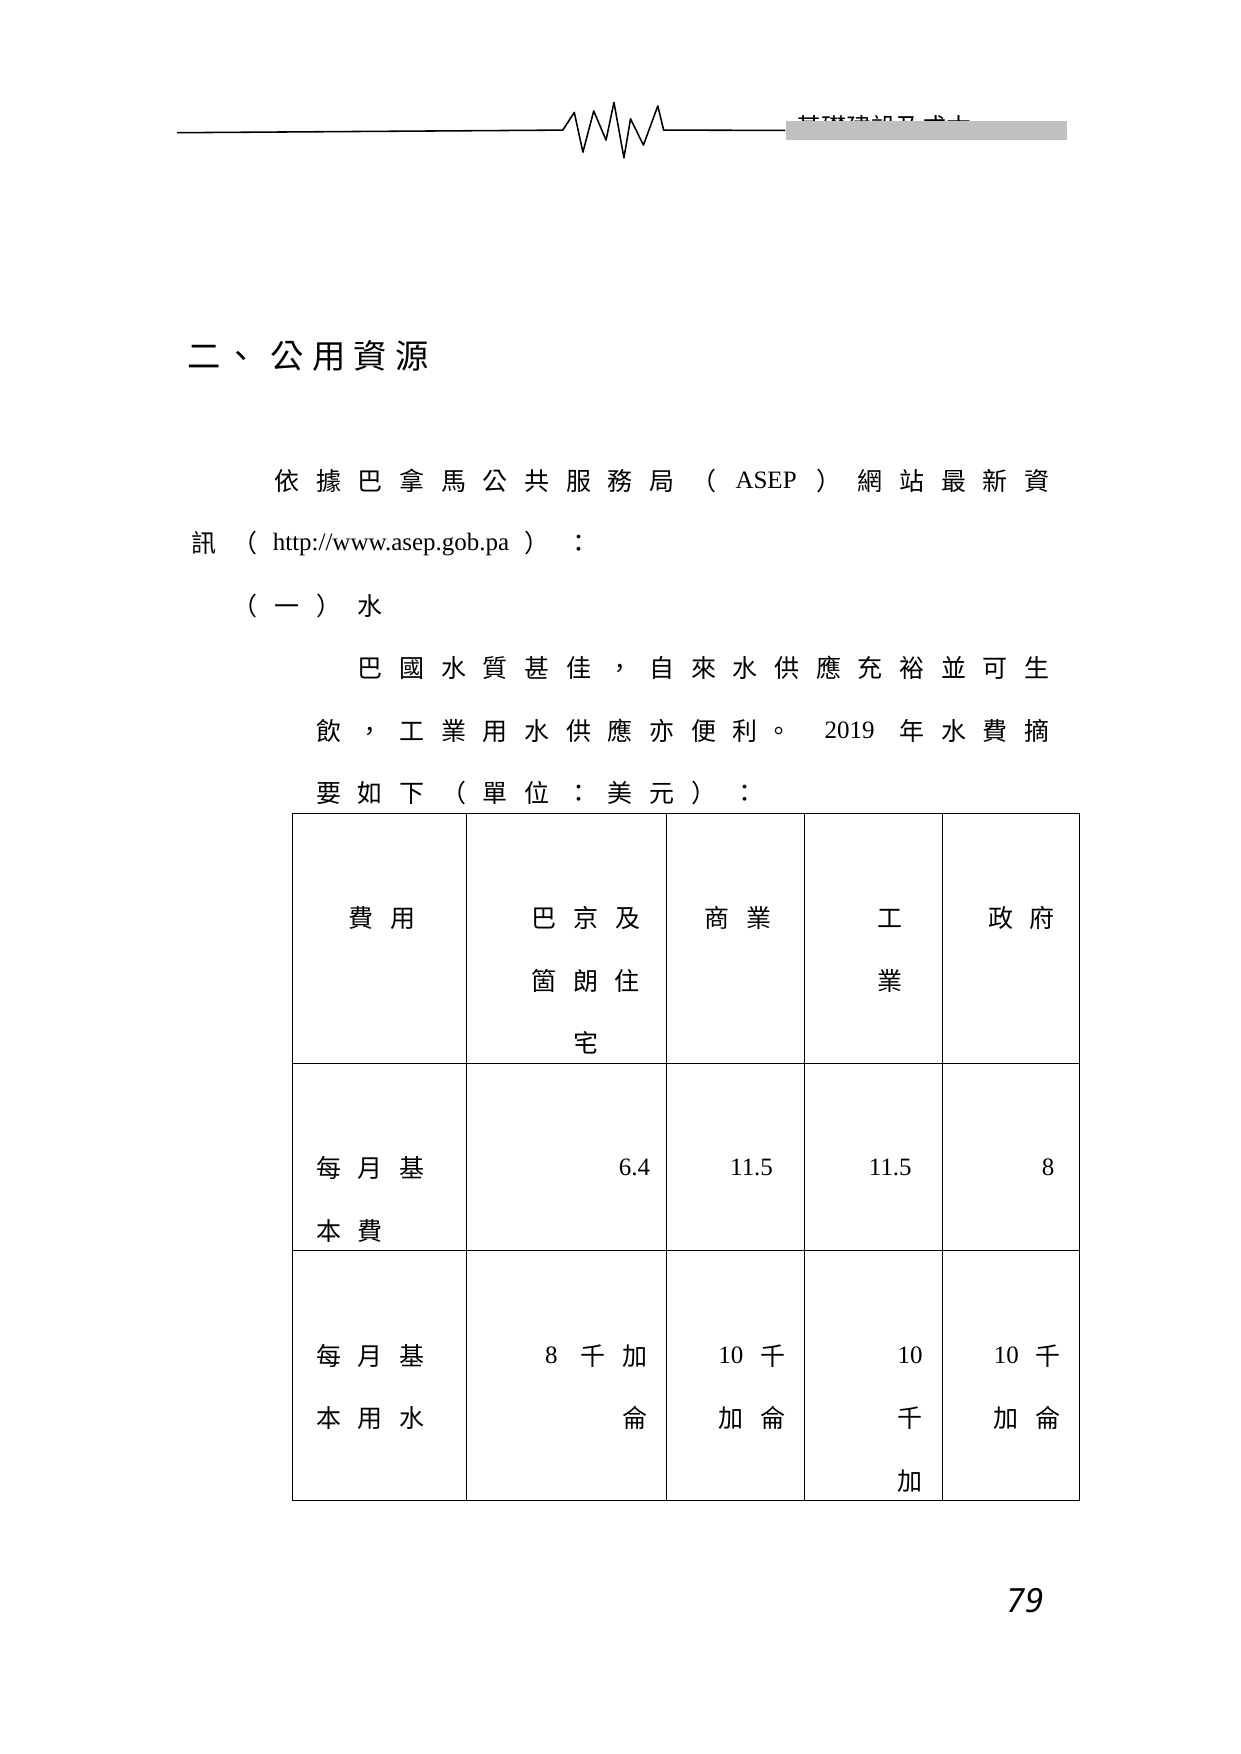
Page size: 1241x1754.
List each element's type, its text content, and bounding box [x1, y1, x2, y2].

text 巴國水質甚佳，自來水供應充裕並可生飲，工業用水供應亦便利。2019年水費摘要如下（單位：美元）： [281, 625, 1058, 813]
table_cell 10千加侖 [667, 1251, 804, 1500]
table_cell 10千加侖 [943, 1251, 1079, 1500]
table_cell 每月基本用水 [293, 1251, 466, 1500]
table_header 商業 [667, 814, 804, 1063]
table_cell 10千加 [805, 1251, 942, 1500]
table_cell 11.5 [667, 1064, 804, 1250]
table_header 巴京及箇朗住宅 [467, 814, 666, 1063]
table_header 政府 [943, 814, 1079, 1063]
table_cell 每月基本費 [293, 1064, 466, 1250]
table_cell 6.4 [467, 1064, 666, 1250]
table_header 工業 [805, 814, 942, 1063]
table_header 費用 [293, 814, 466, 1063]
text （一）水 [207, 563, 1058, 625]
table_cell 8千加侖 [467, 1251, 666, 1500]
text 依據巴拿馬公共服務局（ASEP）網站最新資訊（http://www.asep.gob.pa）： [183, 438, 1058, 563]
table_cell 8 [943, 1064, 1079, 1250]
table_cell 11.5 [805, 1064, 942, 1250]
text 二、公用資源 [183, 313, 1058, 375]
